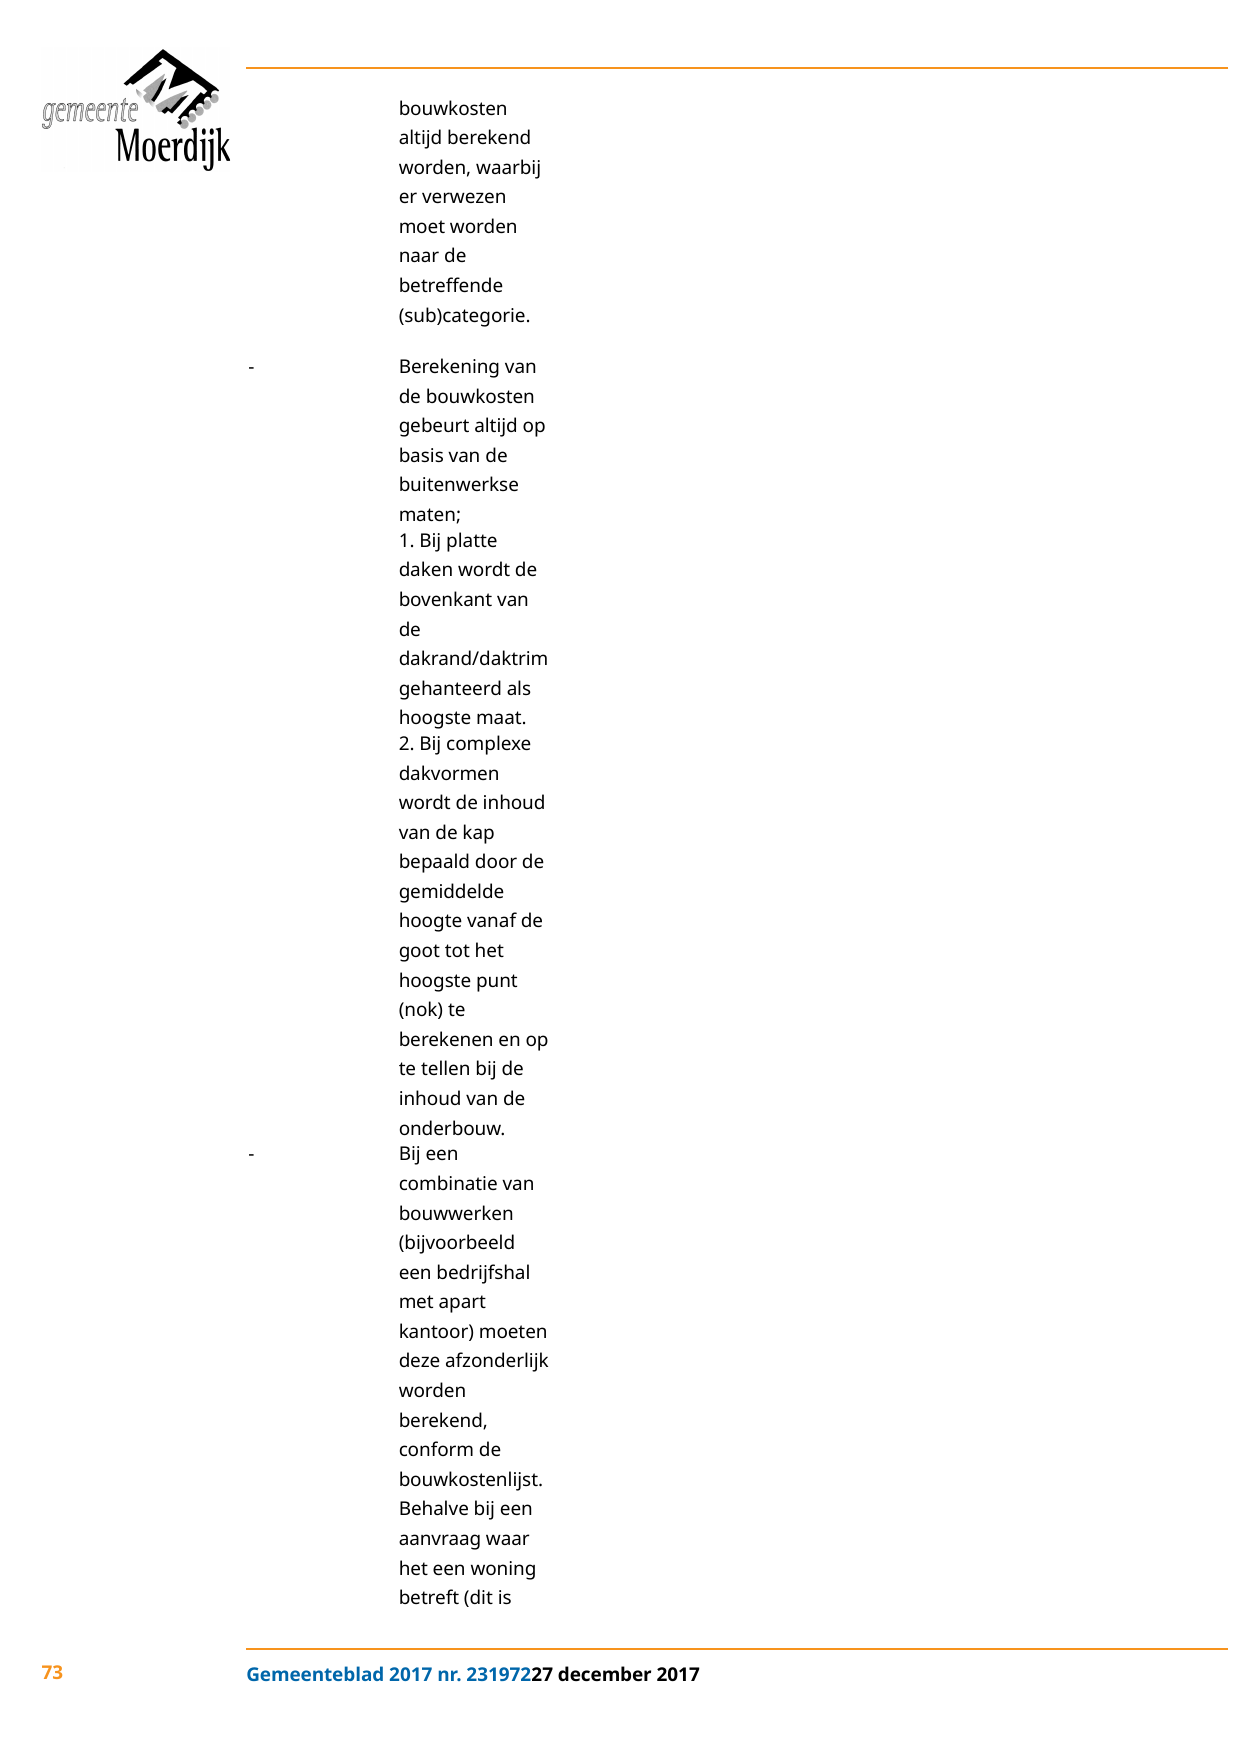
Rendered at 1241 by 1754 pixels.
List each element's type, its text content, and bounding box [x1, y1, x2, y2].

table_cell Bij een combinatie van bouwwerken (bijvoorbeeld een bedrijfshal met apart kantoor) moeten deze afzonderlijk worden berekend, conform de bouwkostenlijst. Behalve bij een aanvraag waar het een woning betreft (dit is [399, 1141, 549, 1610]
table_cell 1. Bij platte daken wordt de bovenkant van de dakrand/daktrim gehanteerd als hoogste maat. [399, 527, 549, 730]
table_cell [248, 527, 398, 730]
table_cell Berekening van de bouwkosten gebeurt altijd op basis van de buitenwerkse maten; [399, 353, 549, 527]
picture [41, 47, 231, 172]
table_cell bouwkosten altijd berekend worden, waarbij er verwezen moet worden naar de betreffende (sub)categorie. [399, 95, 549, 328]
table_cell - [248, 1141, 398, 1610]
table_cell 2. Bij complexe dakvormen wordt de inhoud van de kap bepaald door de gemiddelde hoogte vanaf de goot tot het hoogste punt (nok) te berekenen en op te tellen bij de inhoud van de onderbouw. [399, 730, 549, 1141]
table_cell [248, 328, 398, 353]
table_cell - [248, 353, 398, 527]
table_cell [248, 730, 398, 1141]
table_cell - [248, 95, 398, 328]
